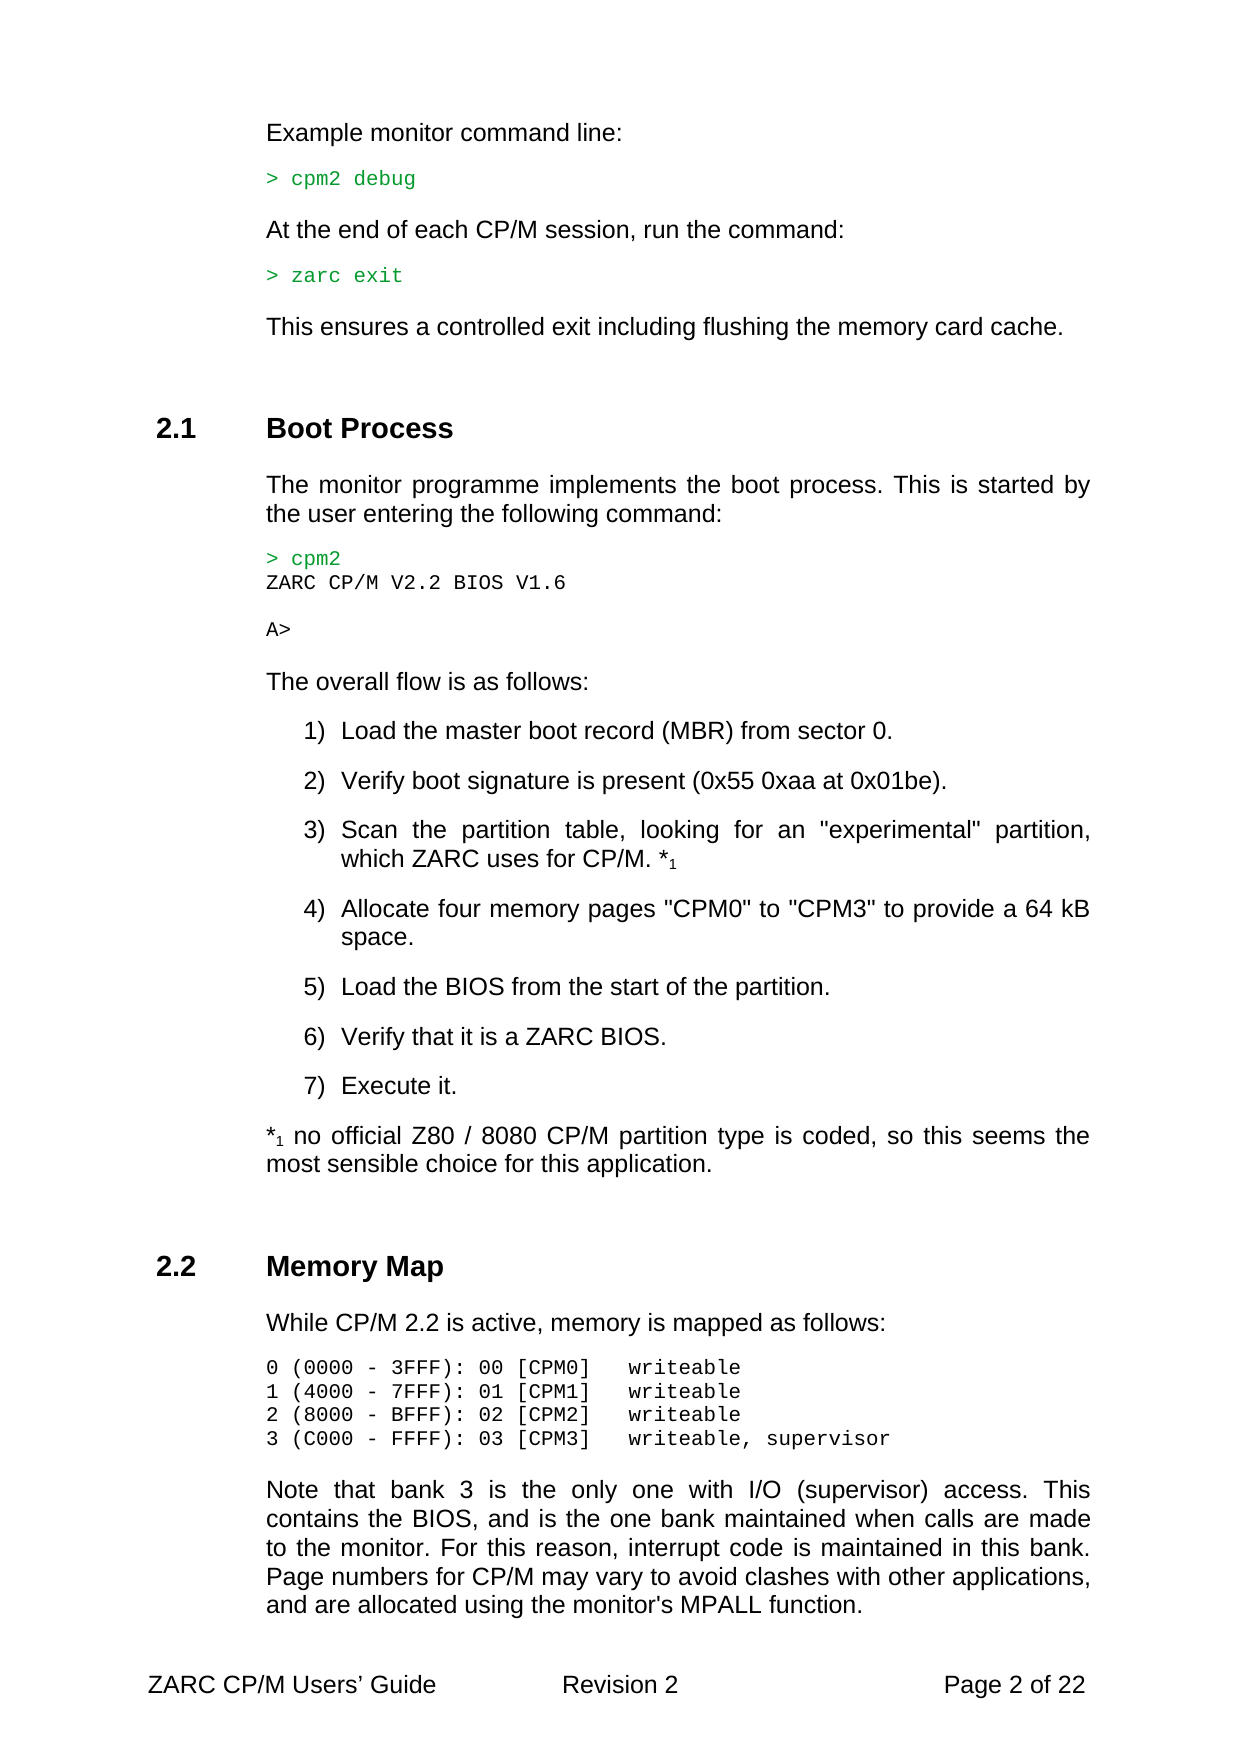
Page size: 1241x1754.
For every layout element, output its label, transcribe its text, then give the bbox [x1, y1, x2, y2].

text At the end of each CP/M session, run the command: [266, 215, 1092, 244]
subtitle Memory Map [148, 1249, 1092, 1283]
text > cpm2 debug [266, 168, 1092, 191]
list Load the BIOS from the start of the partition. [303, 972, 1092, 1001]
list Scan the partition table, looking for an "experimental" partition, which ZARC uses for CP/M. *1 [303, 815, 1092, 873]
text 0 (0000 - 3FFF): 00 [CPM0] writeable [266, 1357, 1092, 1381]
text While CP/M 2.2 is active, memory is mapped as follows: [266, 1308, 1092, 1336]
text > cpm2 [266, 548, 1092, 572]
list Load the master boot record (MBR) from sector 0. [303, 716, 1092, 745]
list Verify boot signature is present (0x55 0xaa at 0x01be). [303, 766, 1092, 794]
text The overall flow is as follows: [266, 667, 1092, 695]
subtitle Boot Process [148, 411, 1092, 445]
text 2 (8000 - BFFF): 02 [CPM2] writeable [266, 1404, 1092, 1428]
text 1 (4000 - 7FFF): 01 [CPM1] writeable [266, 1381, 1092, 1404]
text A> [266, 619, 1092, 643]
text Note that bank 3 is the only one with I/O (supervisor) access. This contains the BIOS, and is the one bank maintained when calls are made to the monitor. For this reason, interrupt code is maintained in this bank. Page numbers for CP/M may vary to avoid clashes with other applications, and are allocated using the monitor's MPALL function. [266, 1475, 1092, 1619]
text > zarc exit [266, 264, 1092, 288]
text This ensures a controlled exit including flushing the memory card cache. [266, 312, 1092, 341]
text The monitor programme implements the boot process. This is started by the user entering the following command: [266, 470, 1092, 527]
list Verify that it is a ZARC BIOS. [303, 1022, 1092, 1050]
text 3 (C000 - FFFF): 03 [CPM3] writeable, supervisor [266, 1428, 1092, 1452]
list Allocate four memory pages "CPM0" to "CPM3" to provide a 64 kB space. [303, 894, 1092, 951]
text *1 no official Z80 / 8080 CP/M partition type is coded, so this seems the most sensible choice for this application. [266, 1121, 1092, 1178]
text ZARC CP/M V2.2 BIOS V1.6 [266, 572, 1092, 596]
list Execute it. [303, 1071, 1092, 1100]
text Example monitor command line: [266, 118, 1092, 147]
